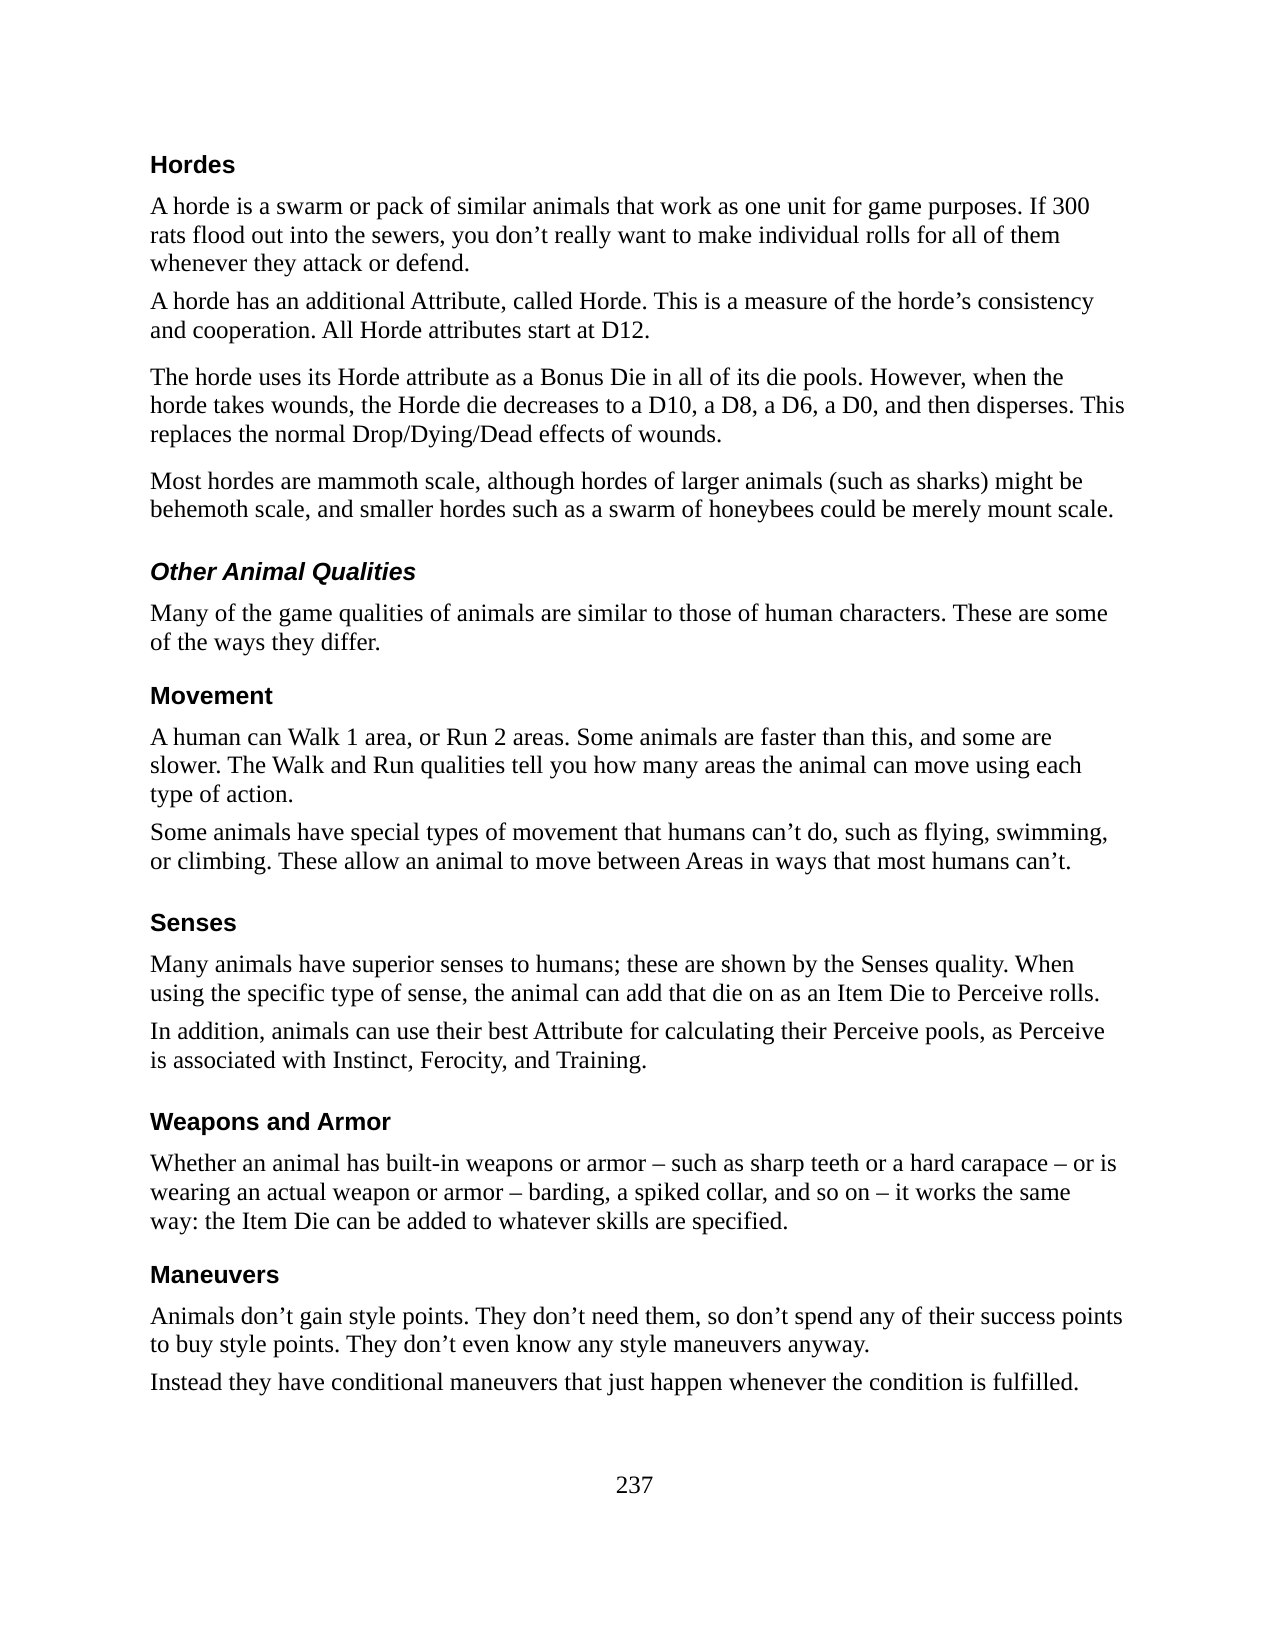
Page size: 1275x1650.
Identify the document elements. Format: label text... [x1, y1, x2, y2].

text Many of the game qualities of animals are similar to those of human characters. These are some of the ways they differ. [150, 598, 1125, 656]
text Most hordes are mammoth scale, although hordes of larger animals (such as sharks) might be behemoth scale, and smaller hordes such as a swarm of honeybees could be merely mount scale. [150, 466, 1125, 523]
subtitle Weapons and Armor [150, 1107, 1125, 1136]
text In addition, animals can use their best Attribute for calculating their Perceive pools, as Perceive is associated with Instinct, Ferocity, and Training. [150, 1016, 1125, 1073]
text Many animals have superior senses to humans; these are shown by the Senses quality. When using the specific type of sense, the animal can add that die on as an Item Die to Perceive rolls. [150, 949, 1125, 1007]
subtitle Movement [150, 681, 1125, 709]
text The horde uses its Horde attribute as a Bonus Die in all of its die pools. However, when the horde takes wounds, the Horde die decreases to a D10, a D8, a D6, a D0, and then disperses. This replaces the normal Drop/Dying/Dead effects of wounds. [150, 362, 1125, 448]
text Whether an animal has built-in weapons or armor – such as sharp teeth or a hard carapace – or is wearing an actual weapon or armor – barding, a spiked collar, and so on – it works the same way: the Item Die can be added to whatever skills are specified. [150, 1148, 1125, 1235]
subtitle Other Animal Qualities [150, 557, 1125, 586]
subtitle Hordes [150, 150, 1125, 178]
text A horde is a swarm or pack of similar animals that work as one unit for game purposes. If 300 rats flood out into the sewers, you don’t really want to make individual rolls for all of them whenever they attack or defend. [150, 191, 1125, 277]
text Animals don’t gain style points. They don’t need them, so don’t spend any of their success points to buy style points. They don’t even know any style maneuvers anyway. [150, 1301, 1125, 1358]
text Instead they have conditional maneuvers that just happen whenever the condition is fulfilled. [150, 1367, 1125, 1396]
text A horde has an additional Attribute, called Horde. This is a measure of the horde’s consistency and cooperation. All Horde attributes start at D12. [150, 286, 1125, 344]
subtitle Maneuvers [150, 1260, 1125, 1288]
text A human can Walk 1 area, or Run 2 areas. Some animals are faster than this, and some are slower. The Walk and Run qualities tell you how many areas the animal can move using each type of action. [150, 722, 1125, 808]
text Some animals have special types of movement that humans can’t do, such as flying, swimming, or climbing. These allow an animal to move between Areas in ways that most humans can’t. [150, 817, 1125, 874]
subtitle Senses [150, 908, 1125, 937]
